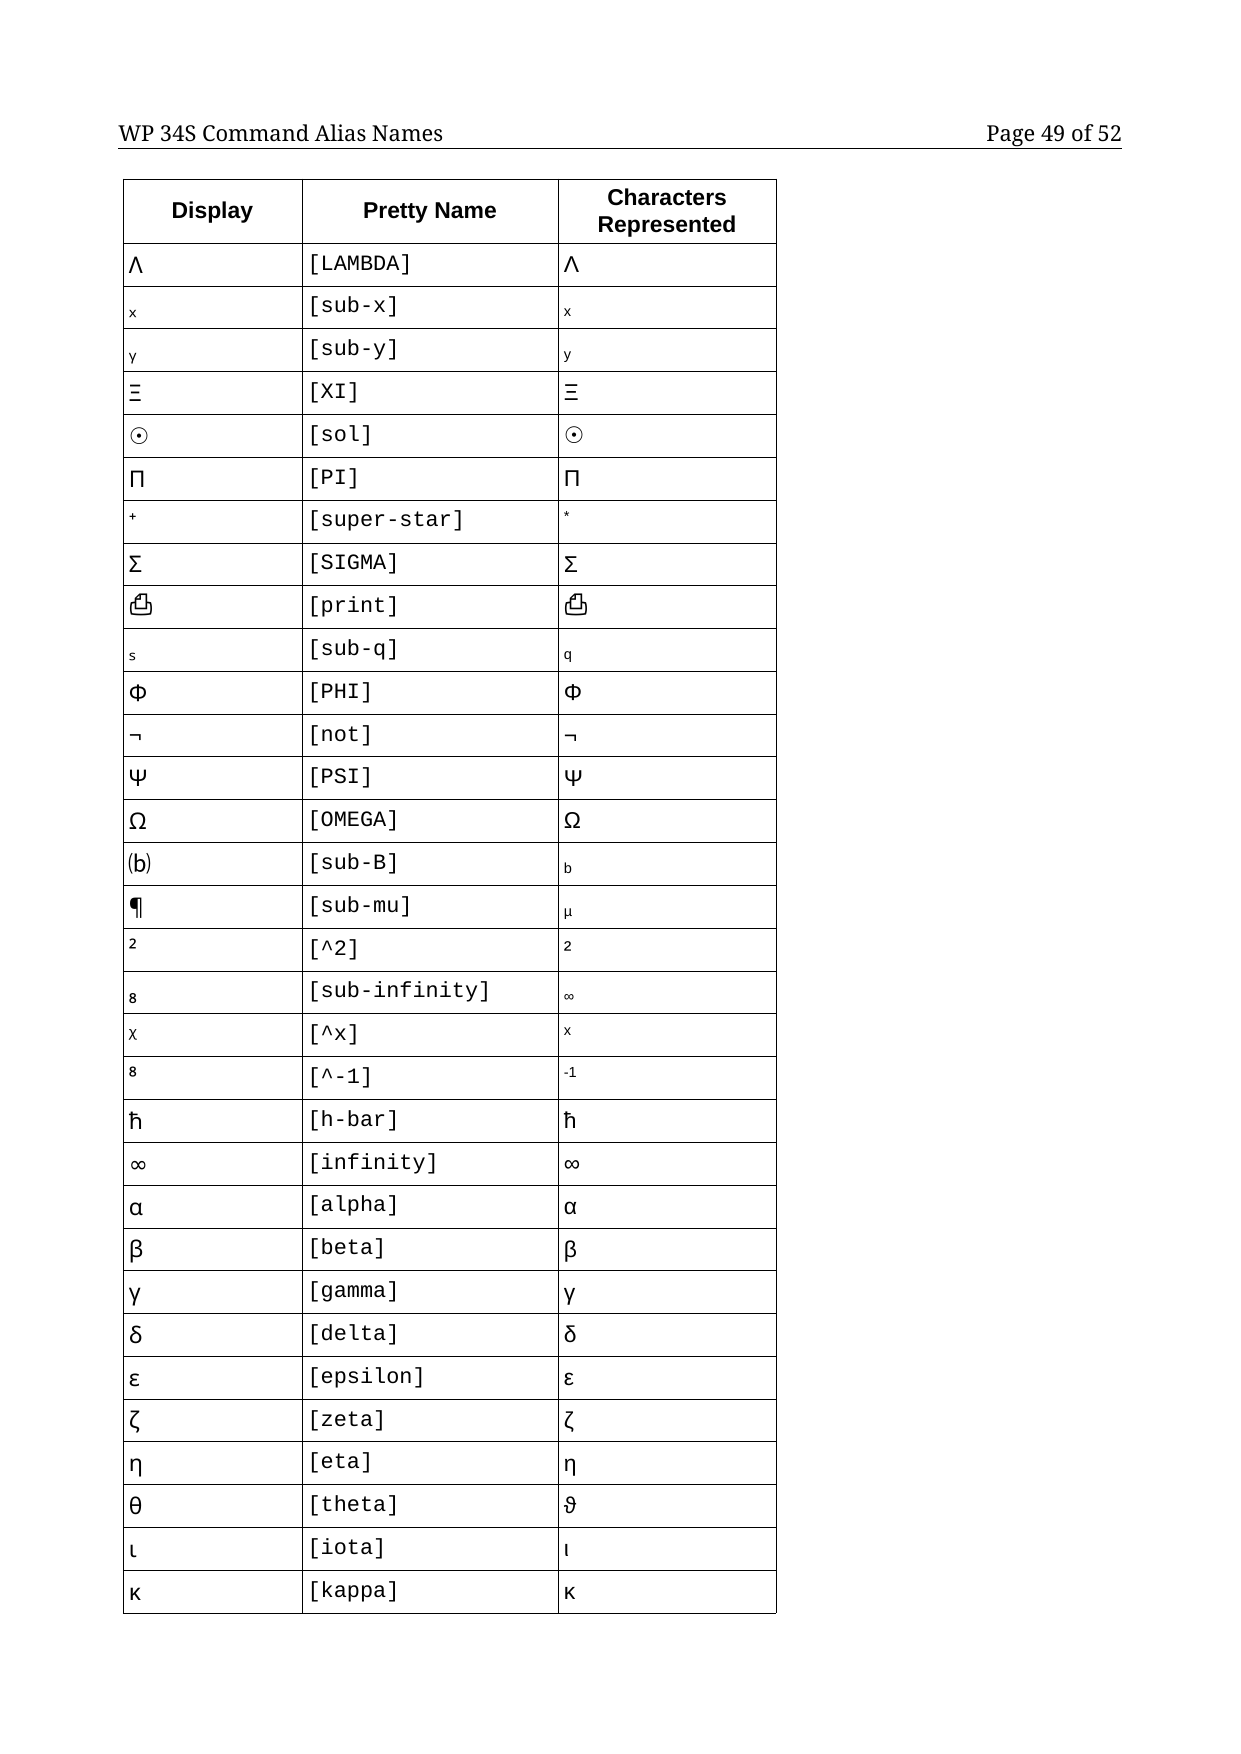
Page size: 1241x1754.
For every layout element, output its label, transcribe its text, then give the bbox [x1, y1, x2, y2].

table_cell δ [559, 1314, 776, 1356]
table_cell [sub-infinity] [303, 972, 558, 1013]
table_cell ∞ [559, 972, 776, 1013]
table_cell ⒝ [124, 843, 302, 885]
table_cell x [559, 1014, 776, 1056]
table_cell ζ [124, 1400, 302, 1441]
table_cell -1 [559, 1057, 776, 1099]
table_cell [epsilon] [303, 1357, 558, 1399]
table_cell ι [124, 1528, 302, 1570]
table_cell [iota] [303, 1528, 558, 1570]
table_cell ∞ [124, 1143, 302, 1184]
table_cell β [559, 1229, 776, 1270]
table_cell ¬ [124, 715, 302, 756]
table_cell [delta] [303, 1314, 558, 1356]
table_cell Π [559, 458, 776, 499]
table_cell ħ [559, 1100, 776, 1142]
table_header Display [124, 180, 302, 243]
table_cell θ [124, 1485, 302, 1527]
table_cell α [124, 1186, 302, 1227]
table_cell [eta] [303, 1442, 558, 1484]
table_cell [^2] [303, 929, 558, 971]
table_cell [gamma] [303, 1271, 558, 1313]
table_cell γ [559, 1271, 776, 1313]
table_cell ☉ [559, 415, 776, 457]
table_cell β [124, 1229, 302, 1270]
table_cell µ [559, 886, 776, 928]
table_cell Ψ [559, 757, 776, 799]
table_cell ⁸ [124, 1057, 302, 1099]
table_cell ᵧ [124, 329, 302, 371]
table_cell γ [124, 1271, 302, 1313]
table_cell [sub-q] [303, 629, 558, 671]
table_cell Φ [559, 672, 776, 714]
table_cell [sub-x] [303, 287, 558, 328]
table_cell δ [124, 1314, 302, 1356]
table_cell ² [124, 929, 302, 971]
table_cell ε [124, 1357, 302, 1399]
table_cell [PHI] [303, 672, 558, 714]
table_cell ⎙ [559, 586, 776, 628]
table_cell ∞ [559, 1143, 776, 1184]
table_cell [^x] [303, 1014, 558, 1056]
table_cell η [124, 1442, 302, 1484]
table_cell ₓ [124, 287, 302, 328]
table_header Characters Represented [559, 180, 776, 243]
table_cell Ξ [124, 372, 302, 414]
table_cell κ [559, 1571, 776, 1613]
table_cell [sub-y] [303, 329, 558, 371]
table_cell [infinity] [303, 1143, 558, 1184]
table_header Pretty Name [303, 180, 558, 243]
table_cell [alpha] [303, 1186, 558, 1227]
table_cell [^-1] [303, 1057, 558, 1099]
table_cell [zeta] [303, 1400, 558, 1441]
table_cell Φ [124, 672, 302, 714]
table_cell ᵡ [124, 1014, 302, 1056]
table_cell ϑ [559, 1485, 776, 1527]
table_cell [PSI] [303, 757, 558, 799]
table_cell ħ [124, 1100, 302, 1142]
table_cell [h-bar] [303, 1100, 558, 1142]
table_cell Π [124, 458, 302, 499]
table_cell ☉ [124, 415, 302, 457]
table_cell ⁺ [124, 501, 302, 542]
table_cell Ω [559, 800, 776, 842]
table_cell Λ [559, 244, 776, 286]
table_cell ¶ [124, 886, 302, 928]
table_cell [print] [303, 586, 558, 628]
table_cell [OMEGA] [303, 800, 558, 842]
table_cell [beta] [303, 1229, 558, 1270]
table_cell [super-star] [303, 501, 558, 542]
table_cell ₛ [124, 629, 302, 671]
table_cell x [559, 287, 776, 328]
table_cell [not] [303, 715, 558, 756]
table_cell [SIGMA] [303, 544, 558, 585]
table_cell Ψ [124, 757, 302, 799]
table_cell Λ [124, 244, 302, 286]
table_cell Σ [124, 544, 302, 585]
table_cell [sol] [303, 415, 558, 457]
table_cell ² [559, 929, 776, 971]
table_cell * [559, 501, 776, 542]
table_cell Ω [124, 800, 302, 842]
table_cell [sub-mu] [303, 886, 558, 928]
table_cell κ [124, 1571, 302, 1613]
table_cell ζ [559, 1400, 776, 1441]
table_cell ι [559, 1528, 776, 1570]
table_cell [theta] [303, 1485, 558, 1527]
table_cell [XI] [303, 372, 558, 414]
table_cell y [559, 329, 776, 371]
table_cell [kappa] [303, 1571, 558, 1613]
table_cell η [559, 1442, 776, 1484]
table_cell [sub-B] [303, 843, 558, 885]
table_cell ⎙ [124, 586, 302, 628]
table_cell Ξ [559, 372, 776, 414]
table_cell ₈ [124, 972, 302, 1013]
table_cell b [559, 843, 776, 885]
table_cell q [559, 629, 776, 671]
table_cell ¬ [559, 715, 776, 756]
table_cell [LAMBDA] [303, 244, 558, 286]
table_cell ε [559, 1357, 776, 1399]
table_cell Σ [559, 544, 776, 585]
table_cell [PI] [303, 458, 558, 499]
table_cell α [559, 1186, 776, 1227]
